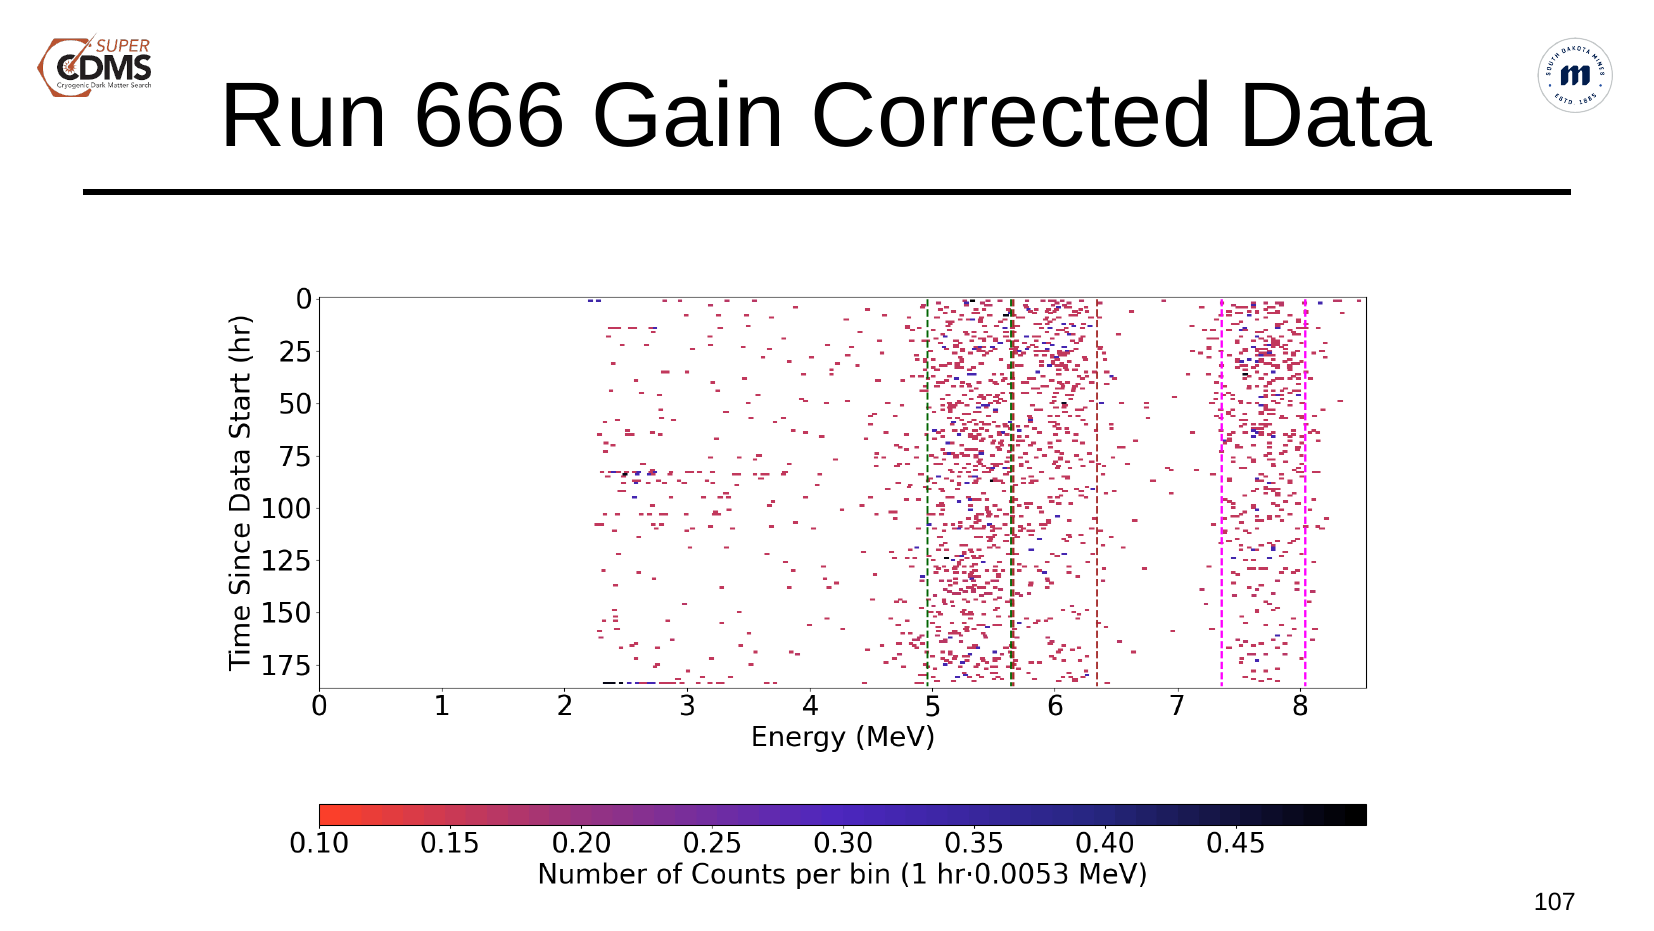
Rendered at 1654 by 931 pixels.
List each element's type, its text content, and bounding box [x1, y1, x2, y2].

picture [37, 32, 151, 97]
title Run 666 Gain Corrected Data [82, 37, 1571, 193]
picture [1571, 37, 1613, 113]
picture [150, 214, 1501, 901]
